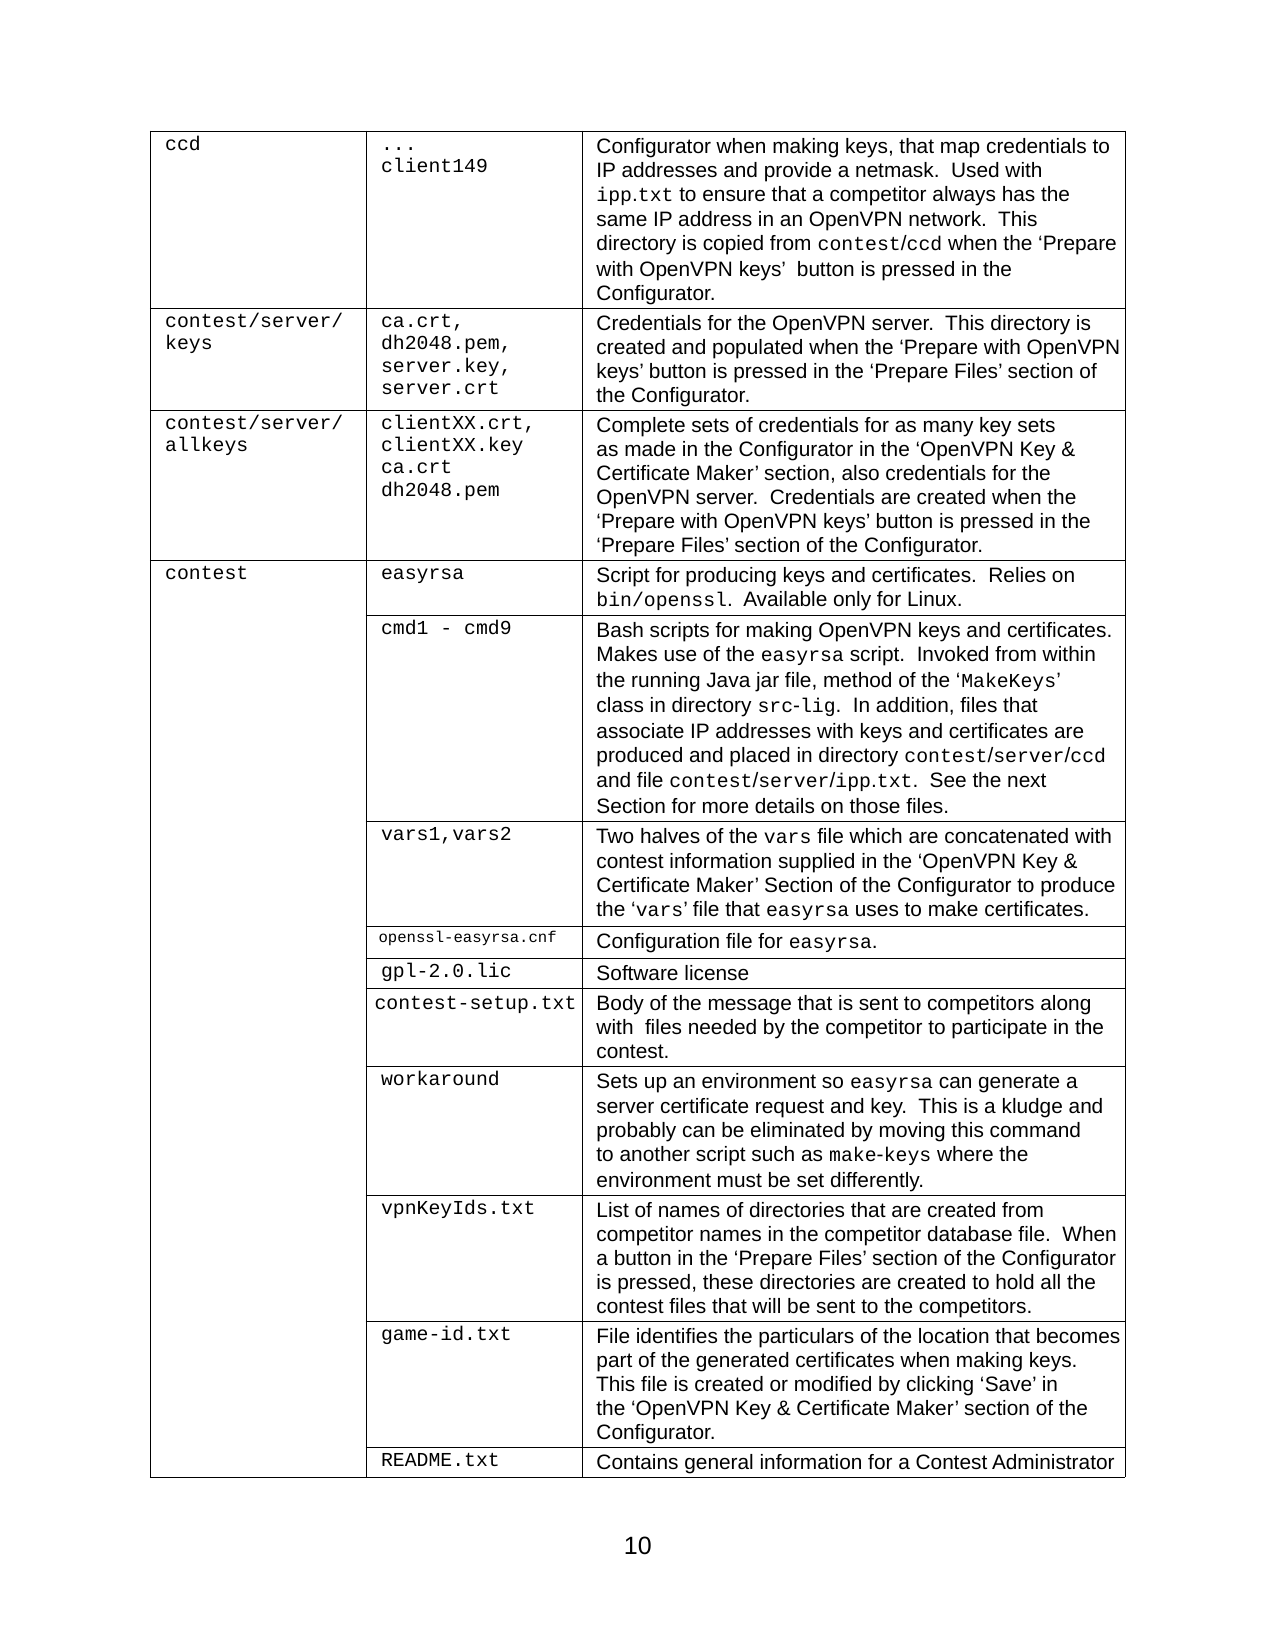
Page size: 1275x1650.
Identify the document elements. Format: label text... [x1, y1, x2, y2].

table_cell README.txt [367, 1448, 582, 1477]
table_cell ... client149 [367, 132, 582, 308]
table_cell List of names of directories that are created from competitor names in the competitor database file. When a button in the ‘Prepare Files’ section of the Configurator is pressed, these directories are created to hold all the contest files that will be sent to the competitors. [583, 1196, 1125, 1321]
table_cell File identifies the particulars of the location that becomes part of the generated certificates when making keys. This file is created or modified by clicking ‘Save’ in the ‘OpenVPN Key & Certificate Maker’ section of the Configurator. [583, 1322, 1125, 1447]
table_cell Script for producing keys and certificates. Relies on bin/openssl. Available only for Linux. [583, 561, 1125, 615]
table_cell ca.crt, dh2048.pem, server.key, server.crt [367, 309, 582, 409]
table_cell Configurator when making keys, that map credentials to IP addresses and provide a netmask. Used with ipp.txt to ensure that a competitor always has the same IP address in an OpenVPN network. This directory is copied from contest/ccd when the ‘Prepare with OpenVPN keys’ button is pressed in the Configurator. [583, 132, 1125, 308]
table_cell contest/server/ keys [151, 309, 366, 409]
table_cell vpnKeyIds.txt [367, 1196, 582, 1321]
table_cell gpl-2.0.lic [367, 959, 582, 988]
table_cell Two halves of the vars file which are concatenated with contest information supplied in the ‘OpenVPN Key & Certificate Maker’ Section of the Configurator to produce the ‘vars’ file that easyrsa uses to make certificates. [583, 822, 1125, 926]
table_cell Credentials for the OpenVPN server. This directory is created and populated when the ‘Prepare with OpenVPN keys’ button is pressed in the ‘Prepare Files’ section of the Configurator. [583, 309, 1125, 409]
table_cell Sets up an environment so easyrsa can generate a server certificate request and key. This is a kludge and probably can be eliminated by moving this command to another script such as make-keys where the environment must be set differently. [583, 1067, 1125, 1195]
table_cell easyrsa [367, 561, 582, 615]
table_cell Bash scripts for making OpenVPN keys and certificates. Makes use of the easyrsa script. Invoked from within the running Java jar file, method of the ‘MakeKeys’ class in directory src-lig. In addition, files that associate IP addresses with keys and certificates are produced and placed in directory contest/server/ccd and file contest/server/ipp.txt. See the next Section for more details on those files. [583, 616, 1125, 821]
table_cell ccd [151, 132, 366, 308]
table_cell contest-setup.txt [367, 989, 582, 1066]
table_cell Configuration file for easyrsa. [583, 927, 1125, 957]
table_cell Complete sets of credentials for as many key sets as made in the Configurator in the ‘OpenVPN Key & Certificate Maker’ section, also credentials for the OpenVPN server. Credentials are created when the ‘Prepare with OpenVPN keys’ button is pressed in the ‘Prepare Files’ section of the Configurator. [583, 411, 1125, 559]
table_cell workaround [367, 1067, 582, 1195]
table_cell Contains general information for a Contest Administrator [583, 1448, 1125, 1477]
table_cell vars1,vars2 [367, 822, 582, 926]
table_cell Body of the message that is sent to competitors along with files needed by the competitor to participate in the contest. [583, 989, 1125, 1066]
table_cell cmd1 - cmd9 [367, 616, 582, 821]
table_cell Software license [583, 959, 1125, 988]
table_cell contest/server/ allkeys [151, 411, 366, 559]
table_cell contest [151, 561, 366, 1477]
table_cell clientXX.crt, clientXX.key ca.crt dh2048.pem [367, 411, 582, 559]
table_cell game-id.txt [367, 1322, 582, 1447]
table_cell openssl-easyrsa.cnf [367, 927, 582, 957]
